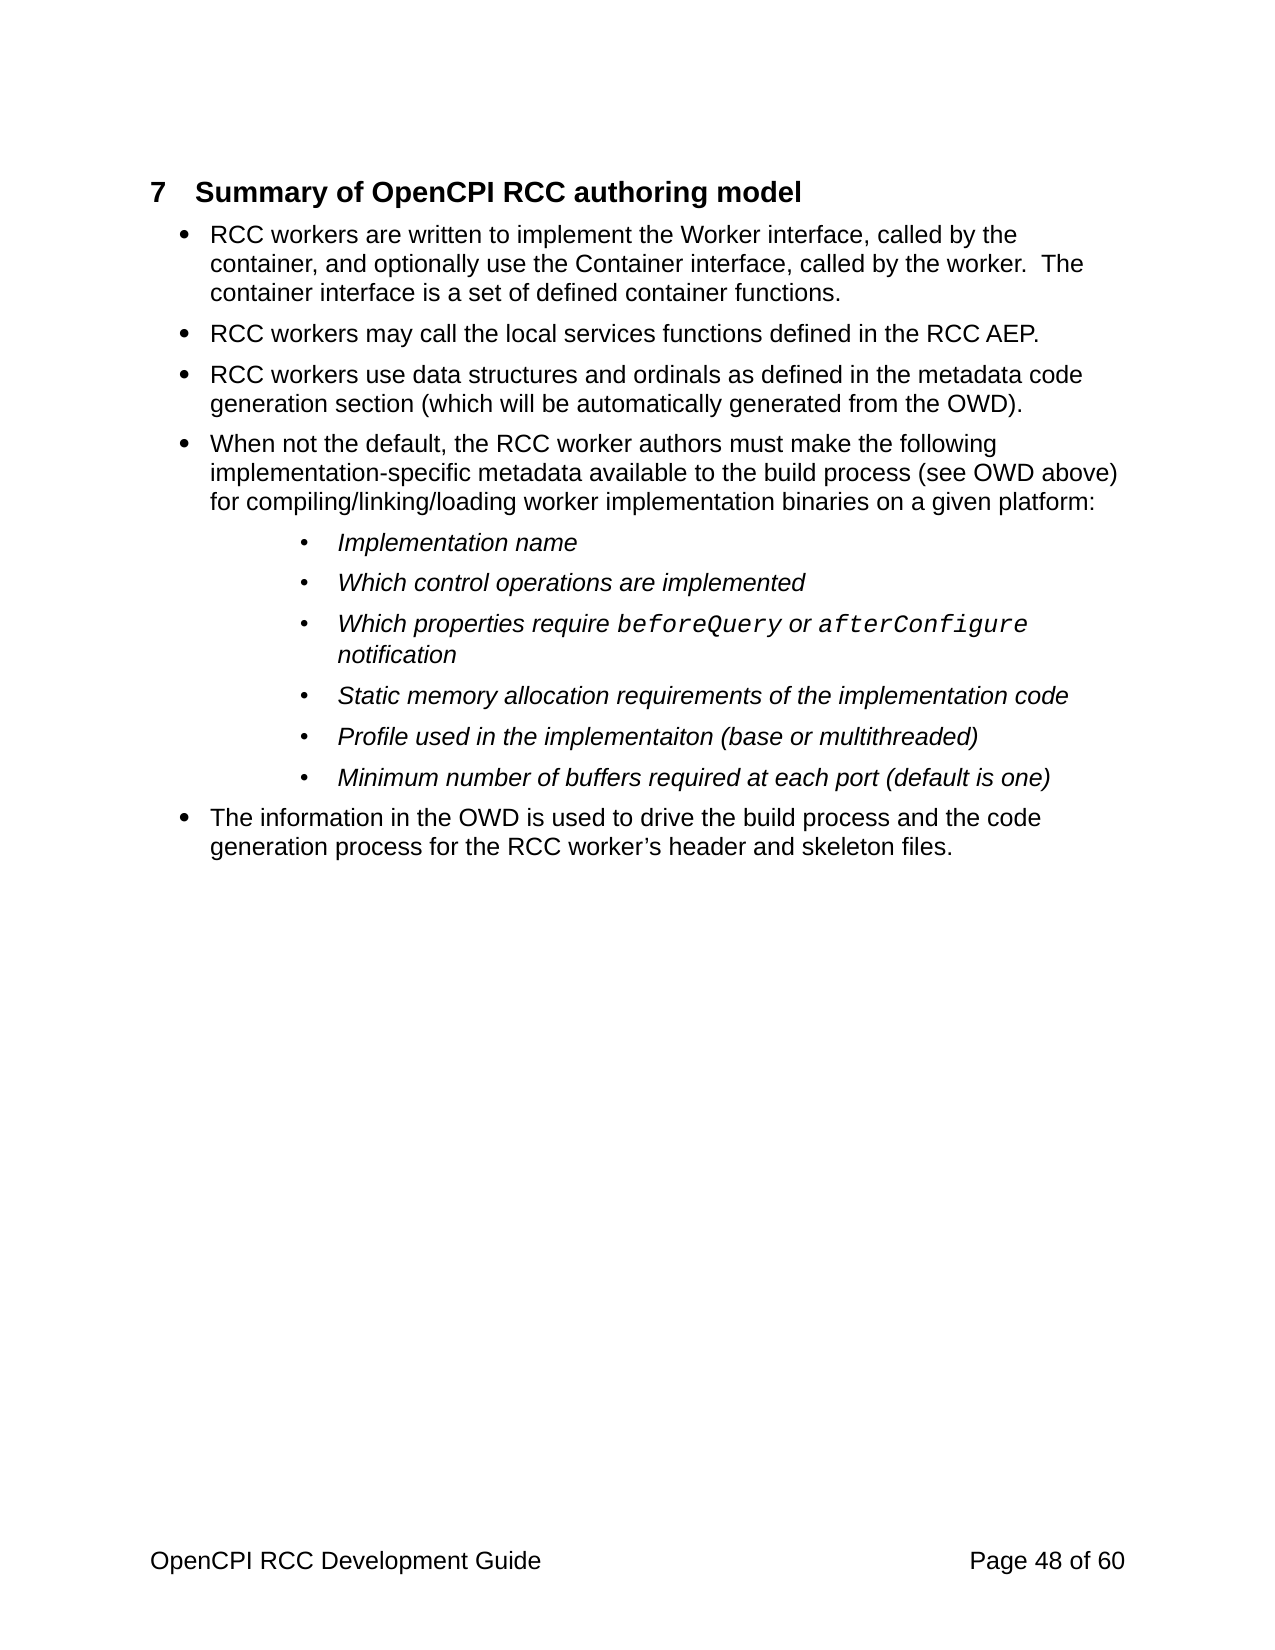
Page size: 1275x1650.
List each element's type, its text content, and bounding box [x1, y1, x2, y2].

list When not the default, the RCC worker authors must make the following implementation-specific metadata available to the build process (see OWD above) for compiling/linking/loading worker implementation binaries on a given platform: [180, 429, 1125, 516]
list Which control operations are implemented [300, 568, 1125, 597]
list Profile used in the implementaiton (base or multithreaded) [300, 722, 1125, 751]
list Which properties require beforeQuery or afterConfigure notification [300, 609, 1125, 669]
list RCC workers may call the local services functions defined in the RCC AEP. [180, 319, 1125, 348]
subtitle Summary of OpenCPI RCC authoring model [150, 175, 1125, 208]
list Minimum number of buffers required at each port (default is one) [300, 763, 1125, 791]
list Implementation name [300, 528, 1125, 556]
list The information in the OWD is used to drive the build process and the code generation process for the RCC worker’s header and skeleton files. [180, 803, 1125, 861]
list RCC workers are written to implement the Worker interface, called by the container, and optionally use the Container interface, called by the worker. The container interface is a set of defined container functions. [180, 221, 1125, 307]
list Static memory allocation requirements of the implementation code [300, 681, 1125, 710]
list RCC workers use data structures and ordinals as defined in the metadata code generation section (which will be automatically generated from the OWD). [180, 360, 1125, 417]
